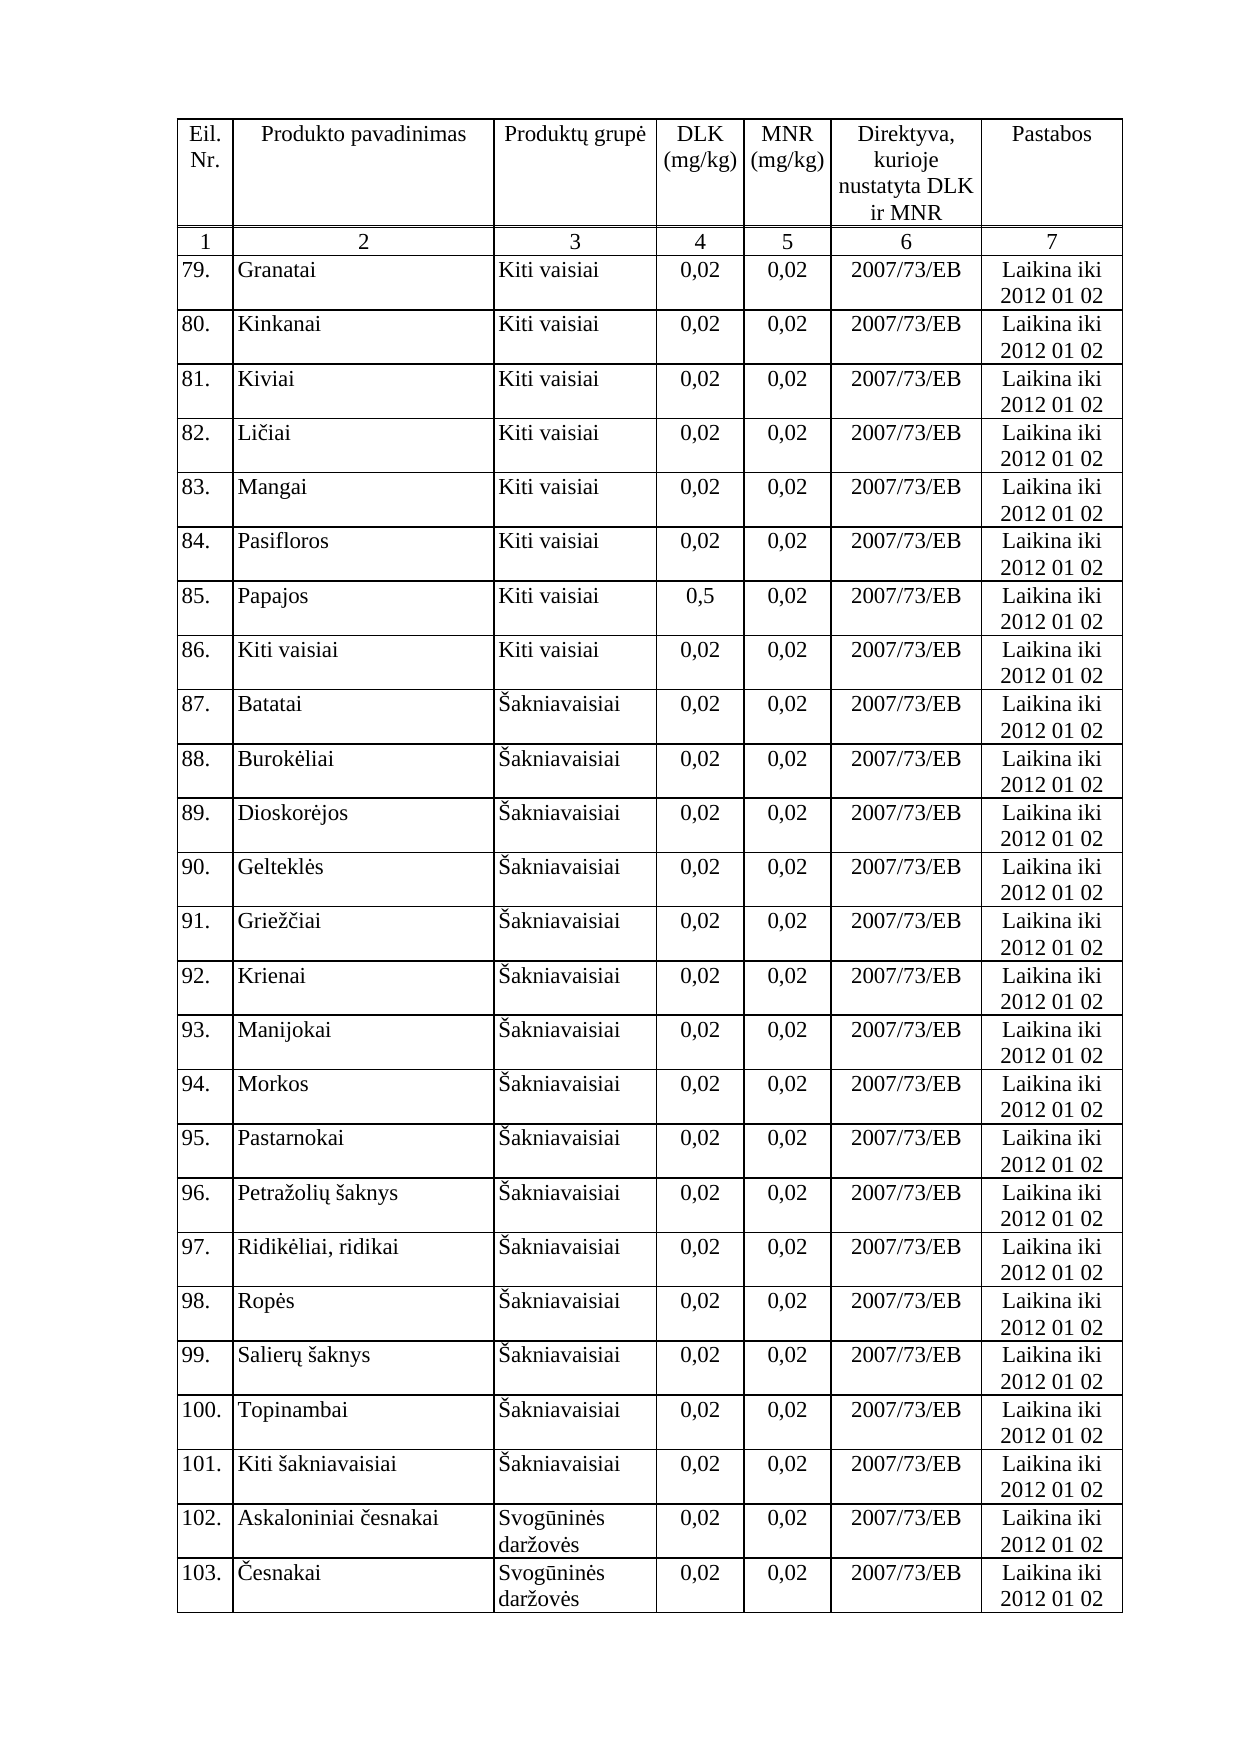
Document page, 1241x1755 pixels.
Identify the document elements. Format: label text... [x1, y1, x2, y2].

table_cell 2007/73/EB [832, 1179, 981, 1231]
table_cell 0,02 [745, 1287, 830, 1340]
table_cell Ridikėliai, ridikai [234, 1233, 493, 1286]
table_cell Šakniavaisiai [495, 1016, 656, 1069]
table_cell 2007/73/EB [832, 745, 981, 797]
table_cell 2007/73/EB [832, 256, 981, 309]
table_header MNR (mg/kg) [745, 120, 830, 225]
table_cell 2007/73/EB [832, 1016, 981, 1069]
table_cell 79. [178, 256, 232, 309]
table_header DLK (mg/kg) [657, 120, 743, 225]
table_cell 0,02 [657, 690, 743, 743]
table_cell 2007/73/EB [832, 853, 981, 906]
table_cell Šakniavaisiai [495, 1342, 656, 1394]
table_cell Šakniavaisiai [495, 1179, 656, 1231]
table_cell 0,02 [745, 1233, 830, 1286]
table_cell 0,02 [657, 1396, 743, 1448]
table_cell Šakniavaisiai [495, 745, 656, 797]
table_cell 2007/73/EB [832, 582, 981, 634]
table_cell 4 [657, 228, 661, 254]
table_cell 0,02 [745, 365, 830, 417]
table_cell 0,02 [657, 256, 743, 309]
table_cell Burokėliai [234, 745, 493, 797]
table_cell Ropės [234, 1287, 493, 1340]
table_cell Papajos [234, 582, 493, 634]
table_cell 85. [178, 582, 232, 634]
table_cell 0,02 [745, 473, 830, 526]
table_cell 0,02 [657, 1287, 743, 1340]
table_cell 0,02 [745, 1125, 830, 1177]
table_cell Kiti vaisiai [495, 528, 656, 580]
table_cell 0,02 [657, 1233, 743, 1286]
table_cell 0,02 [657, 365, 743, 417]
table_cell 89. [178, 799, 232, 852]
table_cell Petražolių šaknys [234, 1179, 493, 1231]
table_cell Šakniavaisiai [495, 907, 656, 960]
table_cell Šakniavaisiai [495, 1396, 656, 1448]
table_cell 0,02 [657, 1125, 743, 1177]
table_cell 0,02 [745, 256, 830, 309]
table_cell Kiviai [234, 365, 493, 417]
table_cell 97. [178, 1233, 232, 1286]
table_cell 0,02 [745, 582, 830, 634]
table_cell 98. [178, 1287, 232, 1340]
table_cell 0,02 [657, 1505, 743, 1557]
table_cell Kinkanai [234, 311, 493, 363]
table_cell 0,02 [745, 1559, 830, 1611]
table_cell 3 [652, 228, 656, 254]
table_cell 7 [1118, 228, 1122, 254]
table_cell 0,02 [745, 962, 830, 1014]
table_cell 93. [178, 1016, 232, 1069]
table_cell 2007/73/EB [832, 799, 981, 852]
table_cell Griežčiai [234, 907, 493, 960]
table_cell Mangai [234, 473, 493, 526]
table_cell Šakniavaisiai [495, 1125, 656, 1177]
table_cell Pastarnokai [234, 1125, 493, 1177]
table_cell Morkos [234, 1070, 493, 1123]
table_cell 0,02 [657, 799, 743, 852]
table_cell 96. [178, 1179, 232, 1231]
table_cell 2007/73/EB [832, 962, 981, 1014]
table_cell 0,02 [657, 473, 743, 526]
table_cell 84. [178, 528, 232, 580]
table_cell 0,02 [745, 1070, 830, 1123]
table_cell 2007/73/EB [832, 365, 981, 417]
table_cell 0,02 [745, 799, 830, 852]
table_cell 94. [178, 1070, 232, 1123]
table_cell Česnakai [234, 1559, 493, 1611]
table_cell 2007/73/EB [832, 1396, 981, 1448]
table_cell Šakniavaisiai [495, 962, 656, 1014]
table_cell 2007/73/EB [832, 1559, 981, 1611]
table_cell 2007/73/EB [832, 1505, 981, 1557]
table_cell 2007/73/EB [832, 1342, 981, 1394]
table_cell Šakniavaisiai [495, 1450, 656, 1503]
table_cell Kiti vaisiai [495, 256, 656, 309]
table_cell 0,02 [657, 745, 743, 797]
table_cell 99. [178, 1342, 232, 1394]
table_cell 88. [178, 745, 232, 797]
table_cell Kiti vaisiai [495, 582, 656, 634]
table_header Produktų grupė [495, 120, 656, 225]
table_cell 0,02 [657, 1179, 743, 1231]
table_cell 0,02 [657, 853, 743, 906]
table_cell 2007/73/EB [832, 1233, 981, 1286]
table_cell 2007/73/EB [832, 907, 981, 960]
table_cell Salierų šaknys [234, 1342, 493, 1394]
table_cell 0,02 [657, 1450, 743, 1503]
table_cell 0,02 [745, 907, 830, 960]
table_cell 2007/73/EB [832, 473, 981, 526]
table_cell Dioskorėjos [234, 799, 493, 852]
table_cell Kiti vaisiai [234, 636, 493, 689]
table_cell Šakniavaisiai [495, 799, 656, 852]
table_cell Manijokai [234, 1016, 493, 1069]
table_cell 0,02 [657, 311, 743, 363]
table_cell 86. [178, 636, 232, 689]
table_cell Šakniavaisiai [495, 1287, 656, 1340]
table_cell 0,02 [745, 1505, 830, 1557]
table_cell 0,02 [657, 962, 743, 1014]
table_cell 2007/73/EB [832, 1287, 981, 1340]
table_cell 90. [178, 853, 232, 906]
table_cell 6 [977, 228, 981, 254]
table_cell Granatai [234, 256, 493, 309]
table_cell 0,02 [745, 1450, 830, 1503]
table_cell Šakniavaisiai [495, 1070, 656, 1123]
table_cell Kiti vaisiai [495, 311, 656, 363]
table_cell Batatai [234, 690, 493, 743]
table_cell 0,5 [657, 582, 743, 634]
table_cell 101. [178, 1450, 232, 1503]
table_cell Pasifloros [234, 528, 493, 580]
table_cell 80. [178, 311, 232, 363]
table_cell Kiti vaisiai [495, 473, 656, 526]
table_cell 0,02 [657, 1070, 743, 1123]
table_cell Kiti šakniavaisiai [234, 1450, 493, 1503]
table_cell 0,02 [745, 745, 830, 797]
table_cell Ličiai [234, 419, 493, 472]
table_cell 0,02 [745, 1396, 830, 1448]
table_cell 102. [178, 1505, 232, 1557]
table_cell 0,02 [657, 1559, 743, 1611]
table_cell Gelteklės [234, 853, 493, 906]
table_cell 0,02 [745, 419, 830, 472]
table_cell 2007/73/EB [832, 1125, 981, 1177]
table_header Eil. Nr. [178, 120, 232, 225]
table_cell Šakniavaisiai [495, 853, 656, 906]
table_cell Kiti vaisiai [495, 419, 656, 472]
table_cell Kiti vaisiai [495, 636, 656, 689]
table_cell 2007/73/EB [832, 419, 981, 472]
table_cell 0,02 [657, 907, 743, 960]
table_cell 0,02 [745, 690, 830, 743]
table_cell 0,02 [745, 853, 830, 906]
table_cell 0,02 [657, 1016, 743, 1069]
table_cell 0,02 [745, 1016, 830, 1069]
table_cell 2007/73/EB [832, 636, 981, 689]
table_cell Topinambai [234, 1396, 493, 1448]
table_cell 87. [178, 690, 232, 743]
table_cell 2007/73/EB [832, 311, 981, 363]
table_cell 2007/73/EB [832, 1070, 981, 1123]
table_cell 0,02 [657, 419, 743, 472]
table_cell 2007/73/EB [832, 690, 981, 743]
table_cell 83. [178, 473, 232, 526]
table_cell 0,02 [745, 1179, 830, 1231]
table_cell 0,02 [657, 1342, 743, 1394]
table_cell Kiti vaisiai [495, 365, 656, 417]
table_cell Askaloniniai česnakai [234, 1505, 493, 1557]
table_header Produkto pavadinimas [234, 120, 493, 225]
table_header Pastabos [982, 120, 1122, 225]
table_cell 0,02 [745, 528, 830, 580]
table_cell 2007/73/EB [832, 528, 981, 580]
table_cell 0,02 [745, 1342, 830, 1394]
table_cell Šakniavaisiai [495, 1233, 656, 1286]
table_cell 92. [178, 962, 232, 1014]
table_cell 7 [982, 228, 986, 254]
table_cell 95. [178, 1125, 232, 1177]
table_cell 103. [178, 1559, 232, 1611]
table_cell 0,02 [657, 636, 743, 689]
table_cell 0,02 [745, 311, 830, 363]
table_cell 2007/73/EB [832, 1450, 981, 1503]
table_cell 0,02 [657, 528, 743, 580]
table_cell 91. [178, 907, 232, 960]
table_cell 82. [178, 419, 232, 472]
table_cell 81. [178, 365, 232, 417]
table_cell 100. [178, 1396, 232, 1448]
table_cell Krienai [234, 962, 493, 1014]
table_cell 0,02 [745, 636, 830, 689]
table_cell Šakniavaisiai [495, 690, 656, 743]
